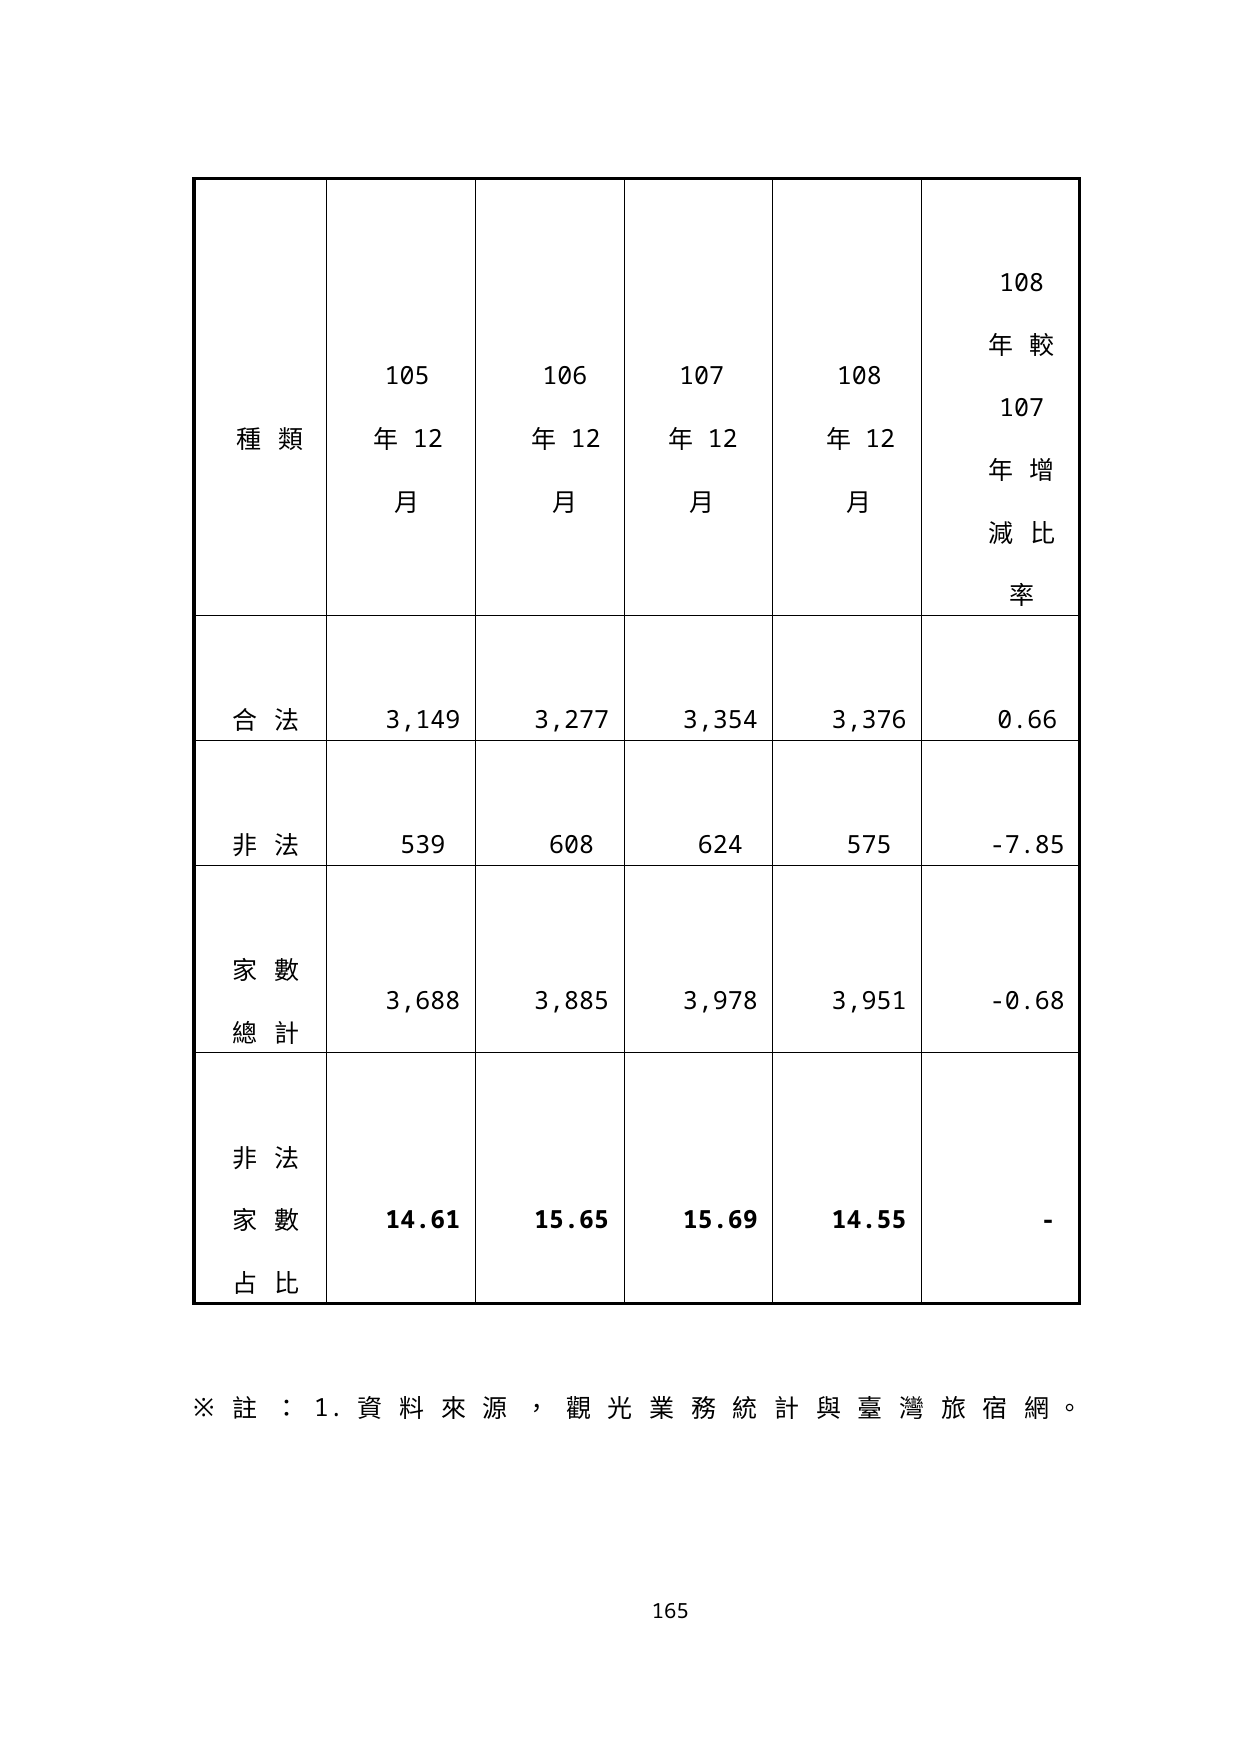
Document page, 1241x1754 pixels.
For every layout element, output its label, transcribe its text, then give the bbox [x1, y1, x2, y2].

text ※註：1.資料來源，觀光業務統計與臺灣旅宿網。 [183, 1365, 1058, 1427]
table_cell 3,951 [773, 866, 921, 1052]
table_cell -7.85 [922, 741, 1078, 865]
table_cell 3,354 [625, 616, 772, 740]
table_header 108年12月 [773, 180, 921, 615]
table_cell 539 [327, 741, 475, 865]
table_cell 3,376 [773, 616, 921, 740]
table_cell 3,978 [625, 866, 772, 1052]
table_cell 3,885 [476, 866, 624, 1052]
table_cell 家數總計 [196, 866, 326, 1052]
table_cell 15.65 [476, 1053, 624, 1302]
table_cell 非法 [196, 741, 326, 865]
table_header 107年12月 [625, 180, 772, 615]
table_header 種類 [196, 180, 326, 615]
table_cell - [922, 1053, 1078, 1302]
table_header 106年12月 [476, 180, 624, 615]
table_cell 3,688 [327, 866, 475, 1052]
table_header 108年較107年增減比率 [922, 180, 1078, 615]
table_cell 合法 [196, 616, 326, 740]
table_cell -0.68 [922, 866, 1078, 1052]
table_cell 非法家數占比 [196, 1053, 326, 1302]
table_cell 3,149 [327, 616, 475, 740]
table_cell 575 [773, 741, 921, 865]
table_cell 0.66 [922, 616, 1078, 740]
table_cell 624 [625, 741, 772, 865]
table_header 105年12月 [327, 180, 475, 615]
table_cell 608 [476, 741, 624, 865]
table_cell 3,277 [476, 616, 624, 740]
table_cell 14.55 [773, 1053, 921, 1302]
table_cell 14.61 [327, 1053, 475, 1302]
table_cell 15.69 [625, 1053, 772, 1302]
